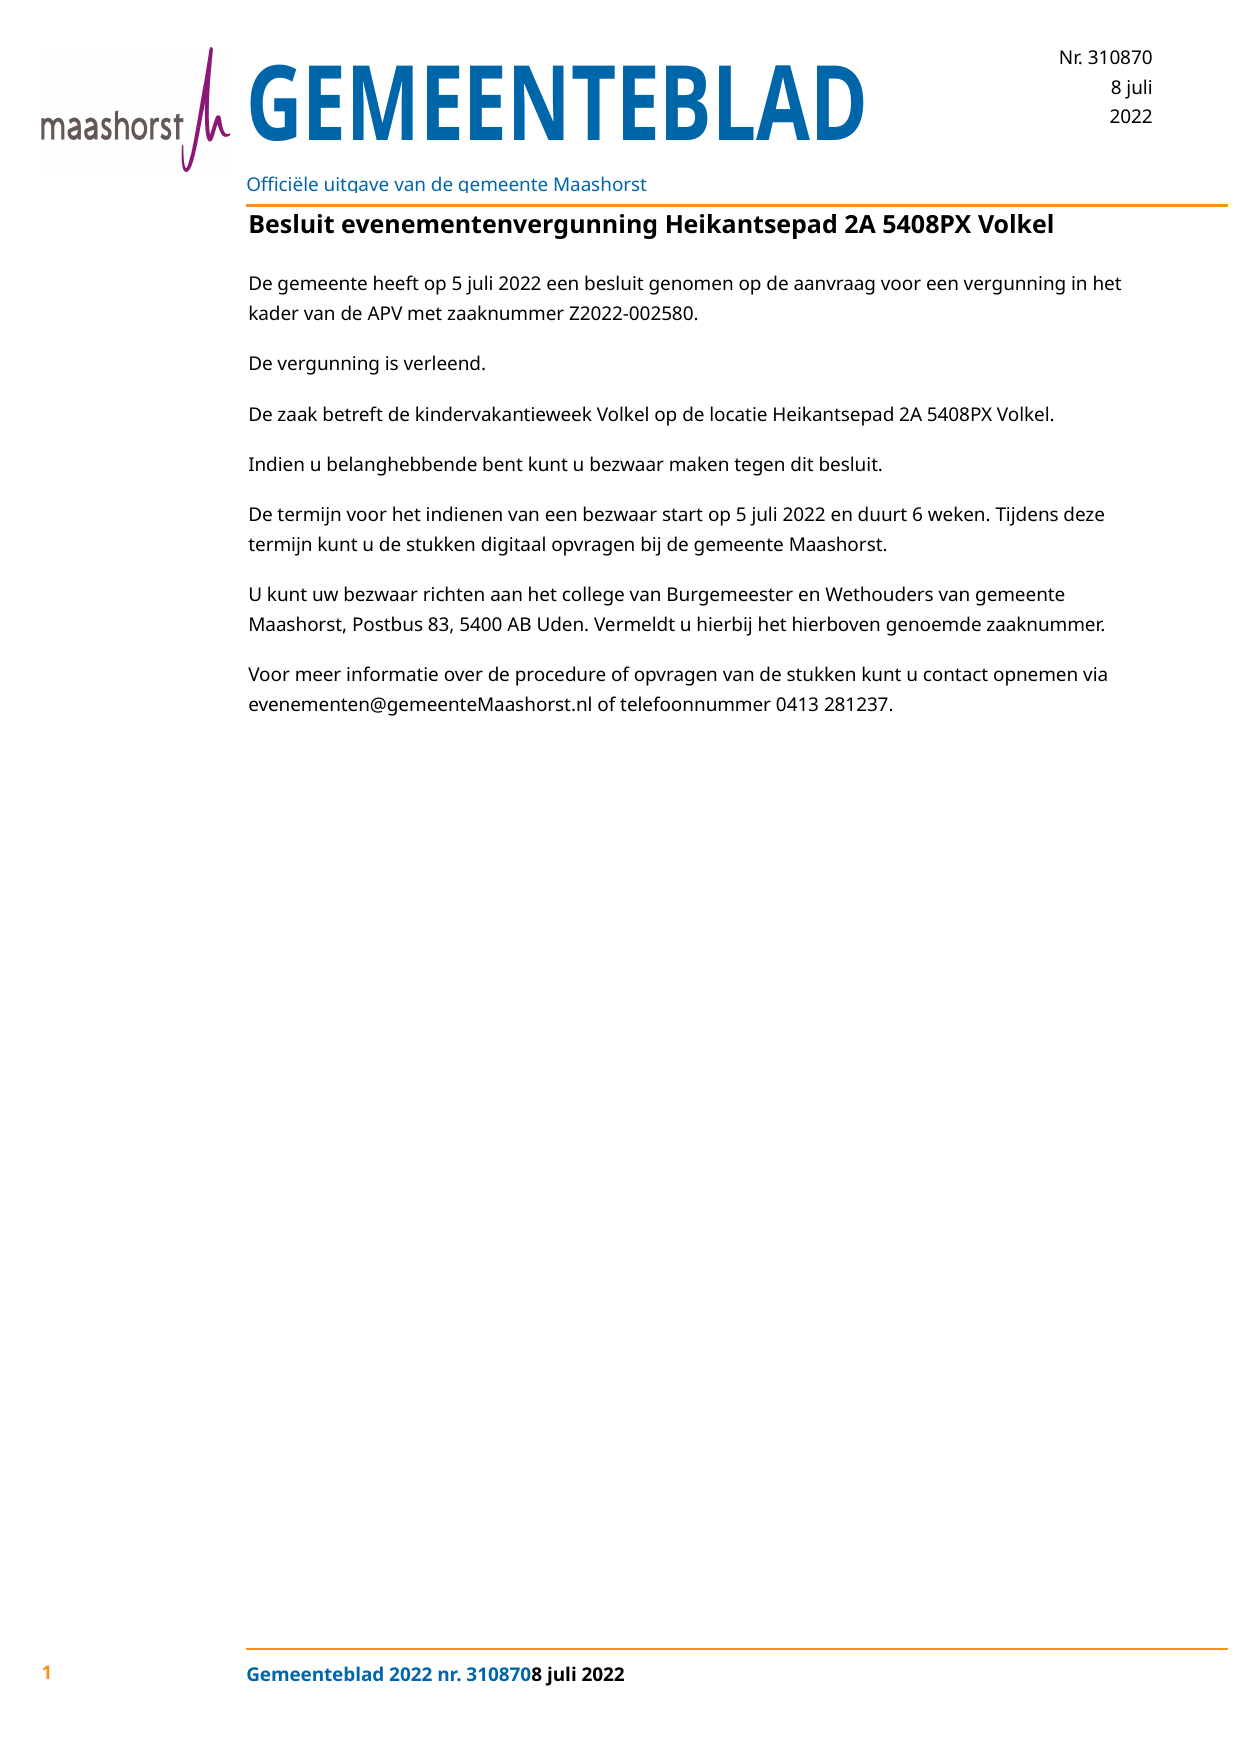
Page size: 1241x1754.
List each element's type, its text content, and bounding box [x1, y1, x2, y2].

picture [41, 47, 231, 172]
text Voor meer informatie over de procedure of opvragen van de stukken kunt u contact opnemen via evenementen@gemeenteMaashorst.nl of telefoonnummer 0413 281237. [248, 662, 1152, 717]
text Indien u belanghebbende bent kunt u bezwaar maken tegen dit besluit. [248, 451, 1152, 477]
text Besluit evenementenvergunning Heikantsepad 2A 5408PX Volkel [248, 207, 1152, 241]
text U kunt uw bezwaar richten aan het college van Burgemeester en Wethouders van gemeente Maashorst, Postbus 83, 5400 AB Uden. Vermeldt u hierbij het hierboven genoemde zaaknummer. [248, 582, 1152, 637]
text De gemeente heeft op 5 juli 2022 een besluit genomen op de aanvraag voor een vergunning in het kader van de APV met zaaknummer Z2022-002580. [248, 270, 1152, 326]
text De zaak betreft de kindervakantieweek Volkel op de locatie Heikantsepad 2A 5408PX Volkel. [248, 401, 1152, 426]
text De vergunning is verleend. [248, 350, 1152, 376]
text De termijn voor het indienen van een bezwaar start op 5 juli 2022 en duurt 6 weken. Tijdens deze termijn kunt u de stukken digitaal opvragen bij de gemeente Maashorst. [248, 502, 1152, 557]
